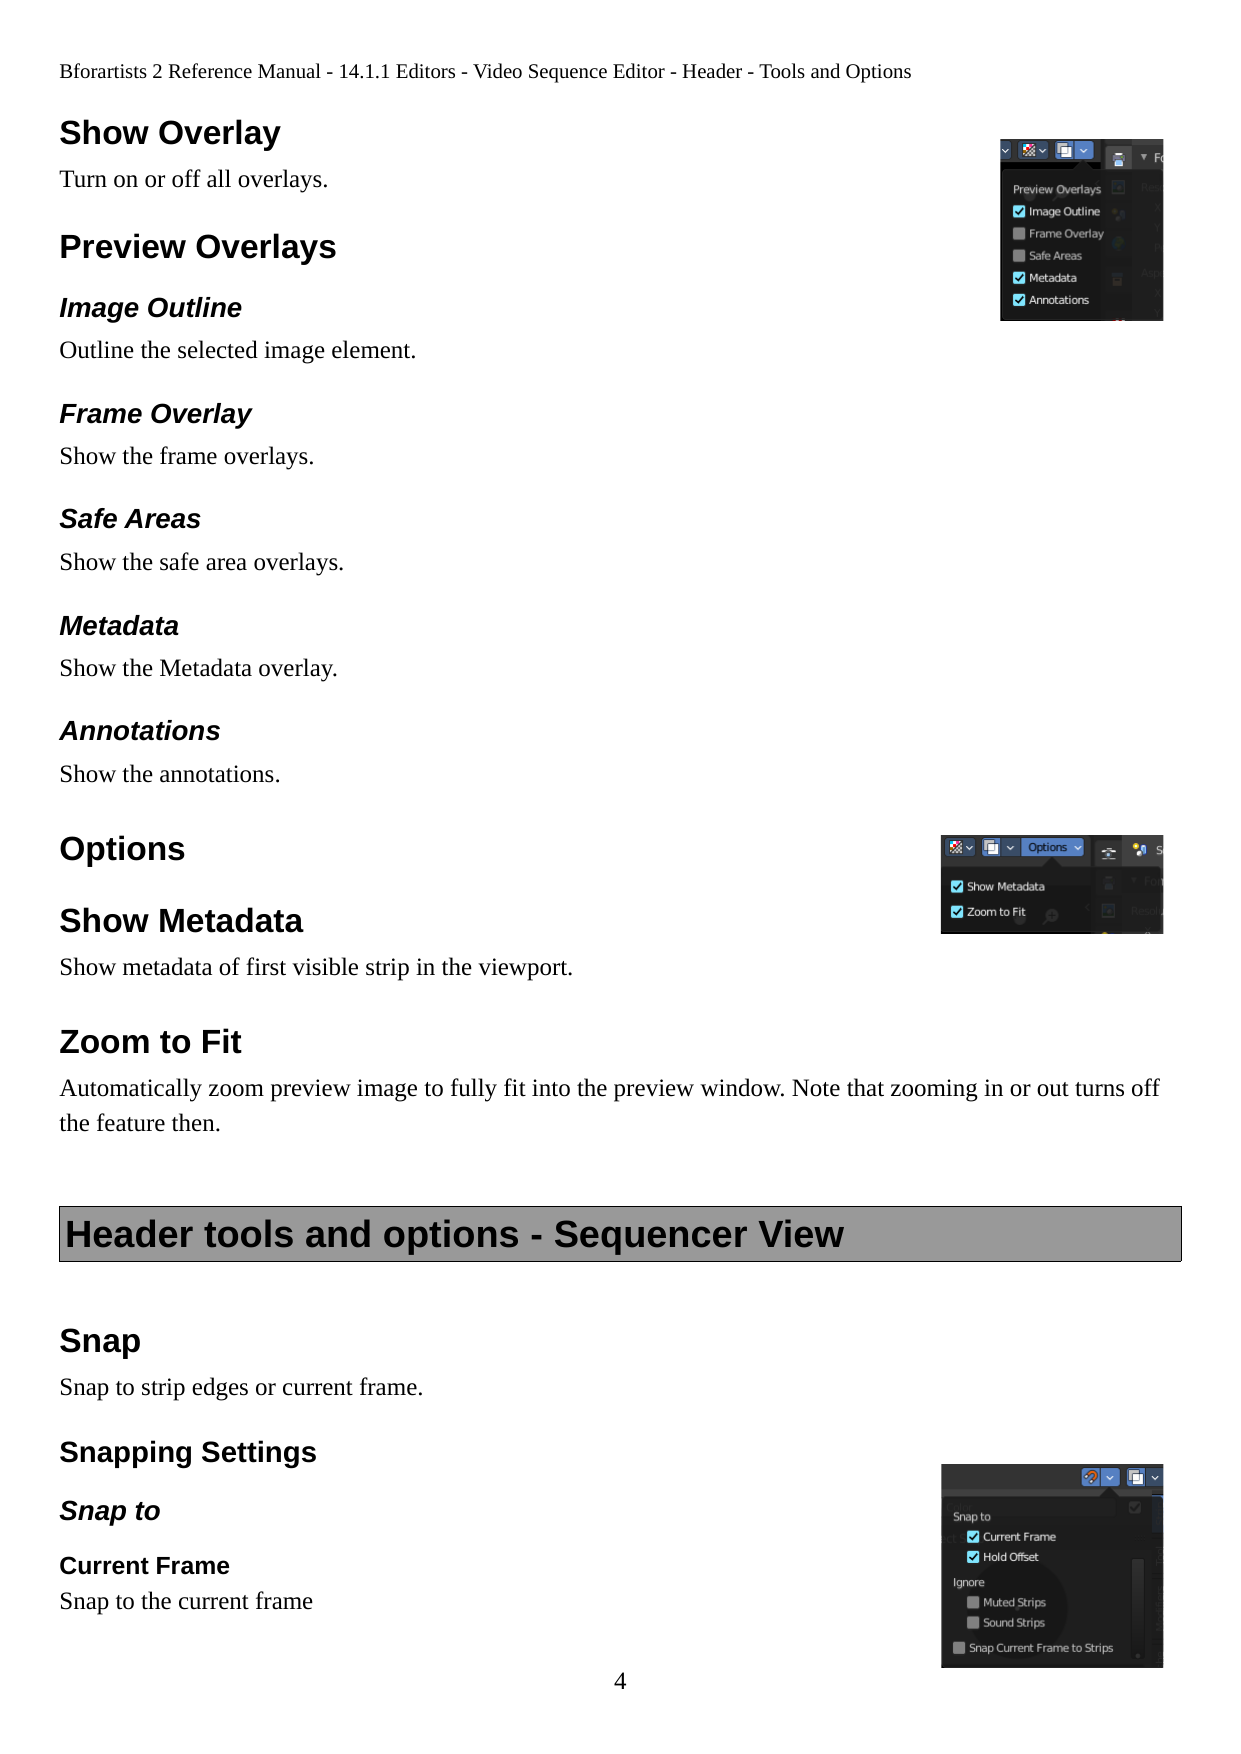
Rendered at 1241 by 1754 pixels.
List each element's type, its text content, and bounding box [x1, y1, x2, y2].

text Snap to the current frame [59, 1586, 941, 1614]
table_header Header tools and options - Sequencer View [60, 1207, 1181, 1261]
subtitle Snap to [59, 1494, 941, 1526]
subtitle Metadata [59, 609, 1181, 641]
text Automatically zoom preview image to fully fit into the preview window. Note that zooming in or out turns off the feature then. [59, 1073, 1181, 1136]
subtitle Annotations [59, 715, 1181, 747]
text Show the frame overlays. [59, 441, 1181, 470]
text Outline the selected image element. [59, 335, 1181, 364]
picture [1000, 139, 1164, 321]
subtitle Snap [59, 1321, 1181, 1359]
subtitle [1164, 1551, 1181, 1579]
subtitle Safe Areas [59, 503, 1181, 535]
subtitle Snapping Settings [59, 1435, 1181, 1469]
text Show metadata of first visible strip in the viewport. [59, 952, 1181, 981]
subtitle Show Metadata [59, 901, 1181, 940]
subtitle Image Outline [59, 291, 1181, 323]
subtitle Options [59, 829, 1181, 868]
text Show the annotations. [59, 759, 1181, 788]
text Show the safe area overlays. [59, 547, 1181, 576]
picture [941, 1464, 1164, 1668]
subtitle Frame Overlay [59, 397, 1181, 429]
subtitle [1164, 227, 1181, 266]
text Turn on or off all overlays. [59, 164, 1000, 192]
subtitle Zoom to Fit [59, 1022, 1181, 1061]
text Show the Metadata overlay. [59, 653, 1181, 682]
subtitle [1164, 1494, 1181, 1526]
picture [940, 835, 1164, 934]
text Snap to strip edges or current frame. [59, 1372, 1181, 1401]
subtitle Show Overlay [59, 113, 1181, 151]
subtitle Preview Overlays [59, 227, 1000, 266]
subtitle Current Frame [59, 1551, 941, 1579]
